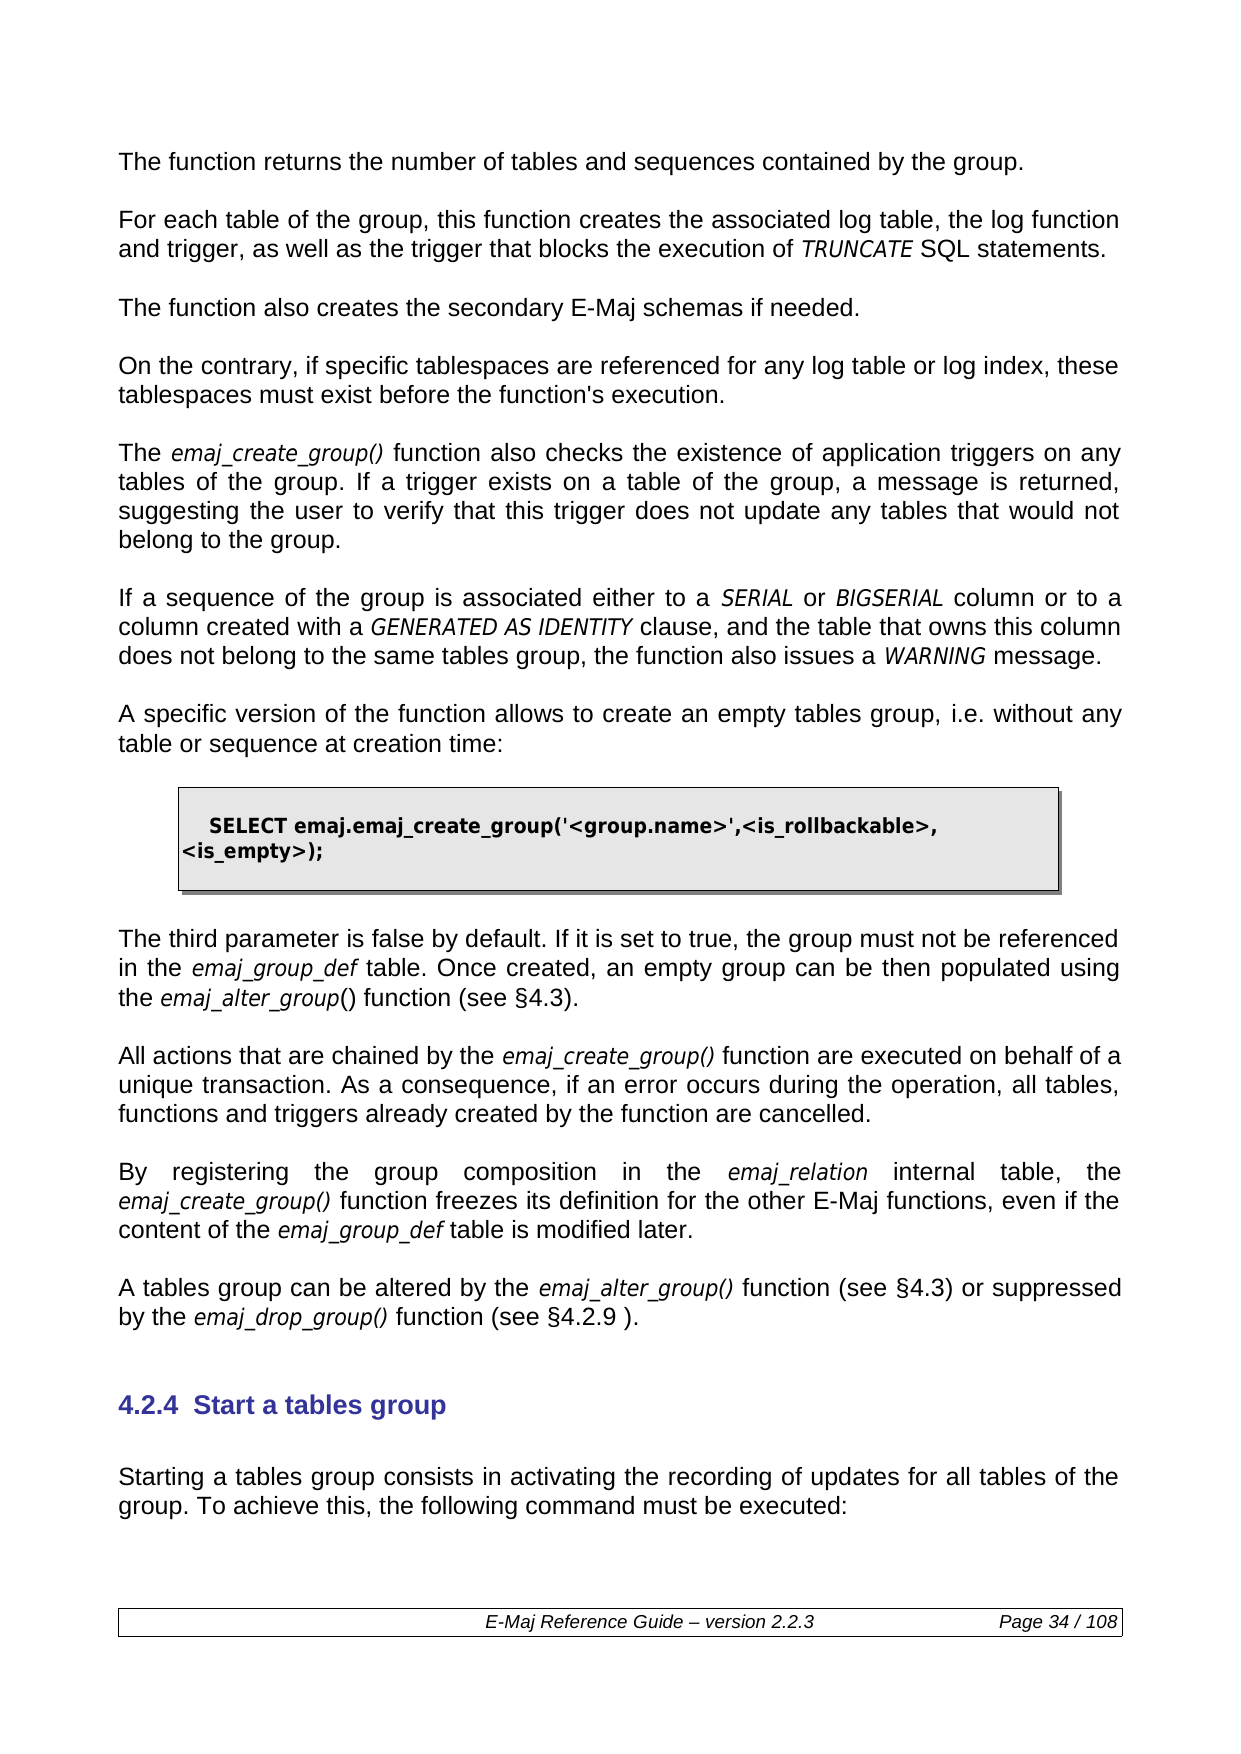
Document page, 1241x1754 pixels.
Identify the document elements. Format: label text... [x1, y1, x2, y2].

text If a sequence of the group is associated either to a SERIAL or BIGSERIAL column or to a column created with a GENERATED AS IDENTITY clause, and the table that owns this column does not belong to the same tables group, the function also issues a WARNING message. [118, 583, 1122, 670]
text SELECT emaj.emaj_create_group('<group.name>',<is_rollbackable>, <is_empty>); [179, 811, 1058, 860]
text For each table of the group, this function creates the associated log table, the log function and trigger, as well as the trigger that blocks the execution of TRUNCATE SQL statements. [118, 205, 1122, 263]
text The function also creates the secondary E-Maj schemas if needed. [118, 292, 1122, 322]
text All actions that are chained by the emaj_create_group() function are executed on behalf of a unique transaction. As a consequence, if an error occurs during the operation, all tables, functions and triggers already created by the function are cancelled. [118, 1041, 1122, 1128]
text The third parameter is false by default. If it is set to true, the group must not be referenced in the emaj_group_def table. Once created, an empty group can be then populated using the emaj_alter_group() function (see §4.3). [118, 924, 1122, 1011]
text The emaj_create_group() function also checks the existence of application triggers on any tables of the group. If a trigger exists on a table of the group, a message is returned, suggesting the user to verify that this trigger does not update any tables that would not belong to the group. [118, 438, 1122, 554]
subtitle Start a tables group [118, 1389, 1122, 1420]
text A specific version of the function allows to create an empty tables group, i.e. without any table or sequence at creation time: [118, 699, 1122, 757]
text On the contrary, if specific tablespaces are referenced for any log table or log index, these tablespaces must exist before the function's execution. [118, 351, 1122, 409]
text A tables group can be altered by the emaj_alter_group() function (see §4.3) or suppressed by the emaj_drop_group() function (see §4.2.9 ). [118, 1273, 1122, 1331]
text Starting a tables group consists in activating the recording of updates for all tables of the group. To achieve this, the following command must be executed: [118, 1462, 1122, 1520]
text The function returns the number of tables and sequences contained by the group. [118, 147, 1122, 176]
text By registering the group composition in the emaj_relation internal table, the emaj_create_group() function freezes its definition for the other E-Maj functions, even if the content of the emaj_group_def table is modified later. [118, 1157, 1122, 1244]
